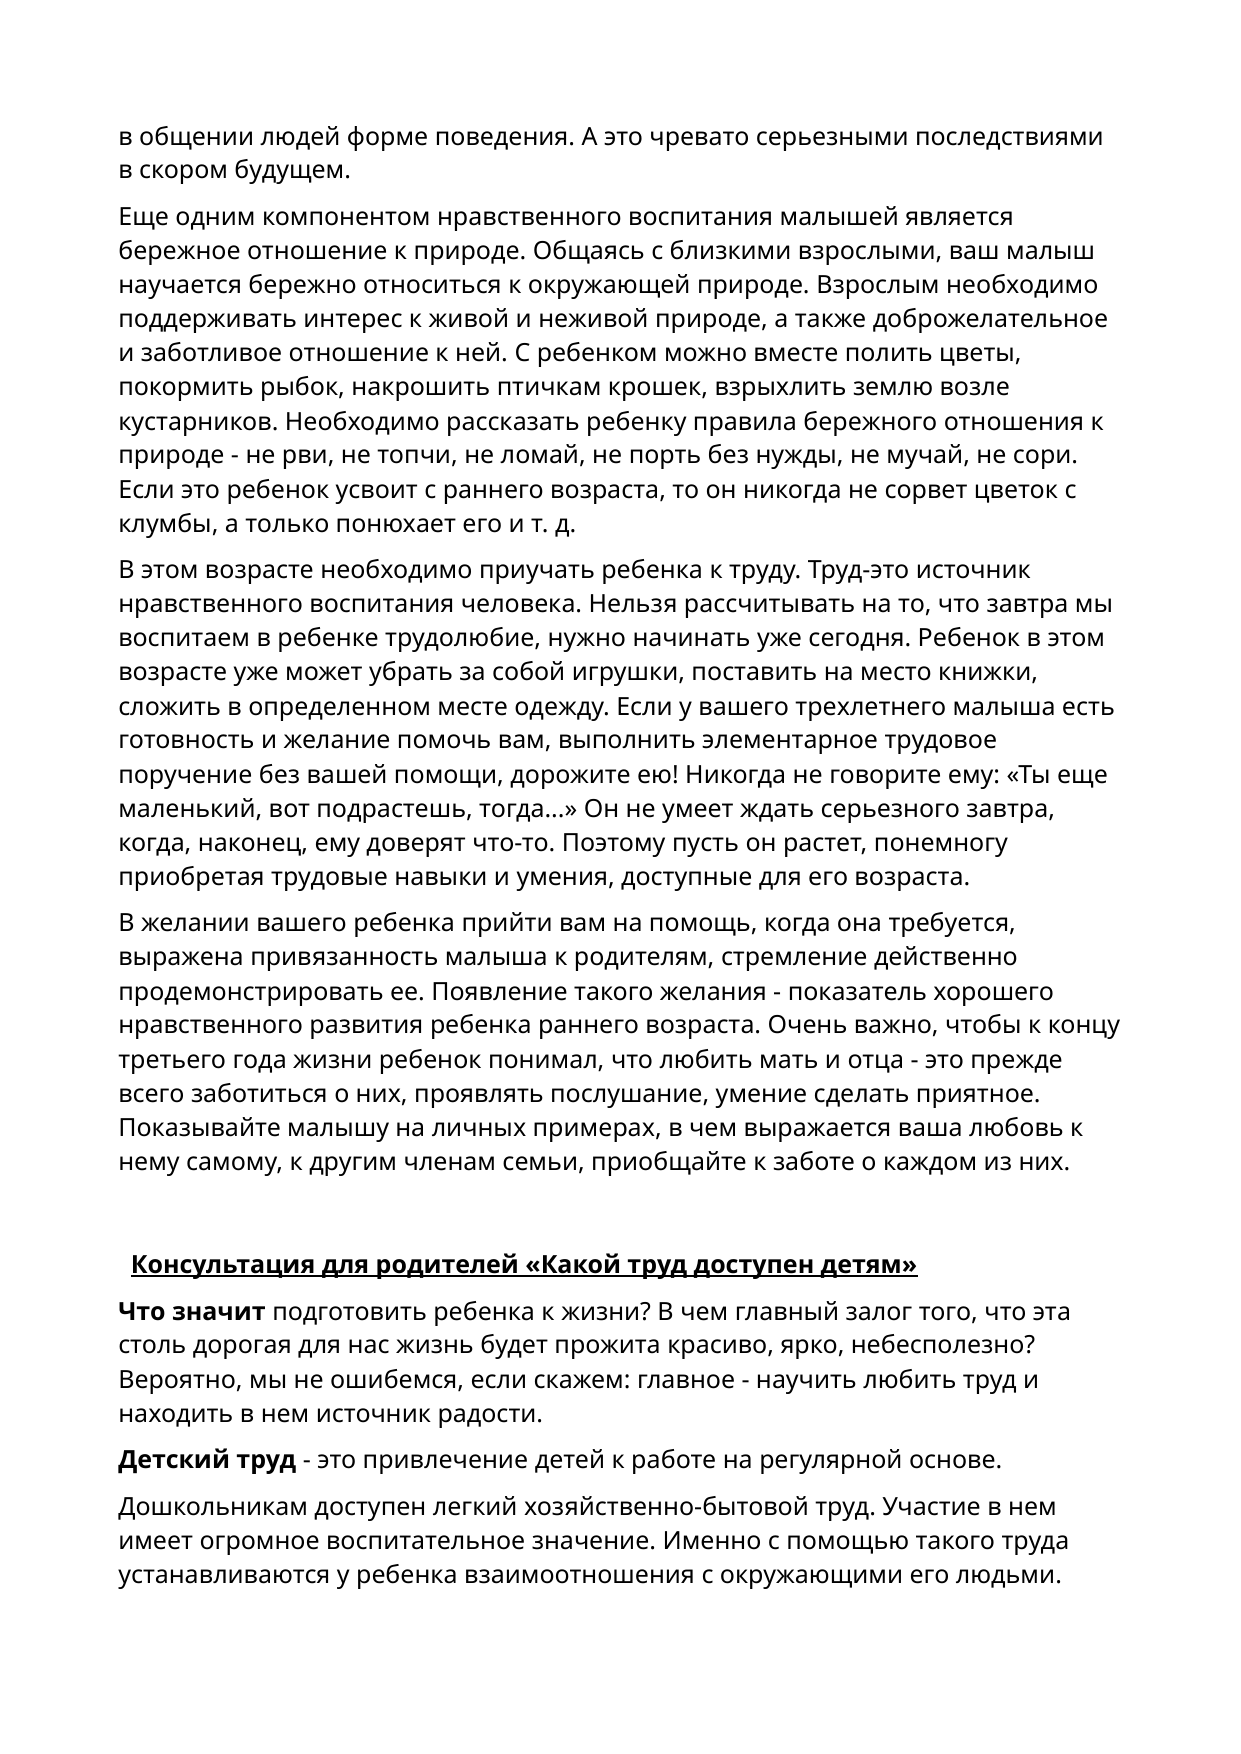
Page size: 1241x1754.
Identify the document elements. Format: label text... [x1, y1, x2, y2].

subtitle Консультация для родителей «Какой труд доступен детям» [131, 1242, 1109, 1281]
text Еще одним компонентом нравственного воспитания малышей является бережное отношение к природе. Общаясь с близкими взрослыми, ваш малыш научается бережно относиться к окружающей природе. Взрослым необходимо поддерживать интерес к живой и неживой природе, а также доброжелательное и заботливое отношение к ней. С ребенком можно вместе полить цветы, покормить рыбок, накрошить птичкам крошек, взрыхлить землю возле кустарников. Необходимо рассказать ребенку правила бережного отношения к природе - не рви, не топчи, не ломай, не порть без нужды, не мучай, не сори. Если это ребенок усвоит с раннего возраста, то он никогда не сорвет цветок с клумбы, а только понюхает его и т. д. [118, 199, 1122, 539]
text Что значит подготовить ребенка к жизни? В чем главный залог того, что эта столь дорогая для нас жизнь будет прожита красиво, ярко, небесполезно? Вероятно, мы не ошибемся, если скажем: главное - научить любить труд и находить в нем источник радости. [118, 1293, 1122, 1429]
text Детский труд - это привлечение детей к работе на регулярной основе. [118, 1442, 1122, 1476]
text в общении людей форме поведения. А это чревато серьезными последствиями в скором будущем. [118, 118, 1122, 186]
text Дошкольникам доступен легкий хозяйственно-бытовой труд. Участие в нем имеет огромное воспитательное значение. Именно с помощью такого труда устанавливаются у ребенка взаимоотношения с окружающими его людьми. [118, 1488, 1122, 1591]
text В этом возрасте необходимо приучать ребенка к труду. Труд-это источник нравственного воспитания человека. Нельзя рассчитывать на то, что завтра мы воспитаем в ребенке трудолюбие, нужно начинать уже сегодня. Ребенок в этом возрасте уже может убрать за собой игрушки, поставить на место книжки, сложить в определенном месте одежду. Если у вашего трехлетнего малыша есть готовность и желание помочь вам, выполнить элементарное трудовое поручение без вашей помощи, дорожите ею! Никогда не говорите ему: «Ты еще маленький, вот подрастешь, тогда...» Он не умеет ждать серьезного завтра, когда, наконец, ему доверят что-то. Поэтому пусть он растет, понемногу приобретая трудовые навыки и умения, доступные для его возраста. [118, 552, 1122, 892]
text В желании вашего ребенка прийти вам на помощь, когда она требуется, выражена привязанность малыша к родителям, стремление действенно продемонстрировать ее. Появление такого желания - показатель хорошего нравственного развития ребенка раннего возраста. Очень важно, чтобы к концу третьего года жизни ребенок понимал, что любить мать и отца - это прежде всего заботиться о них, проявлять послушание, умение сделать приятное. Показывайте малышу на личных примерах, в чем выражается ваша любовь к нему самому, к другим членам семьи, приобщайте к заботе о каждом из них. [118, 905, 1122, 1177]
